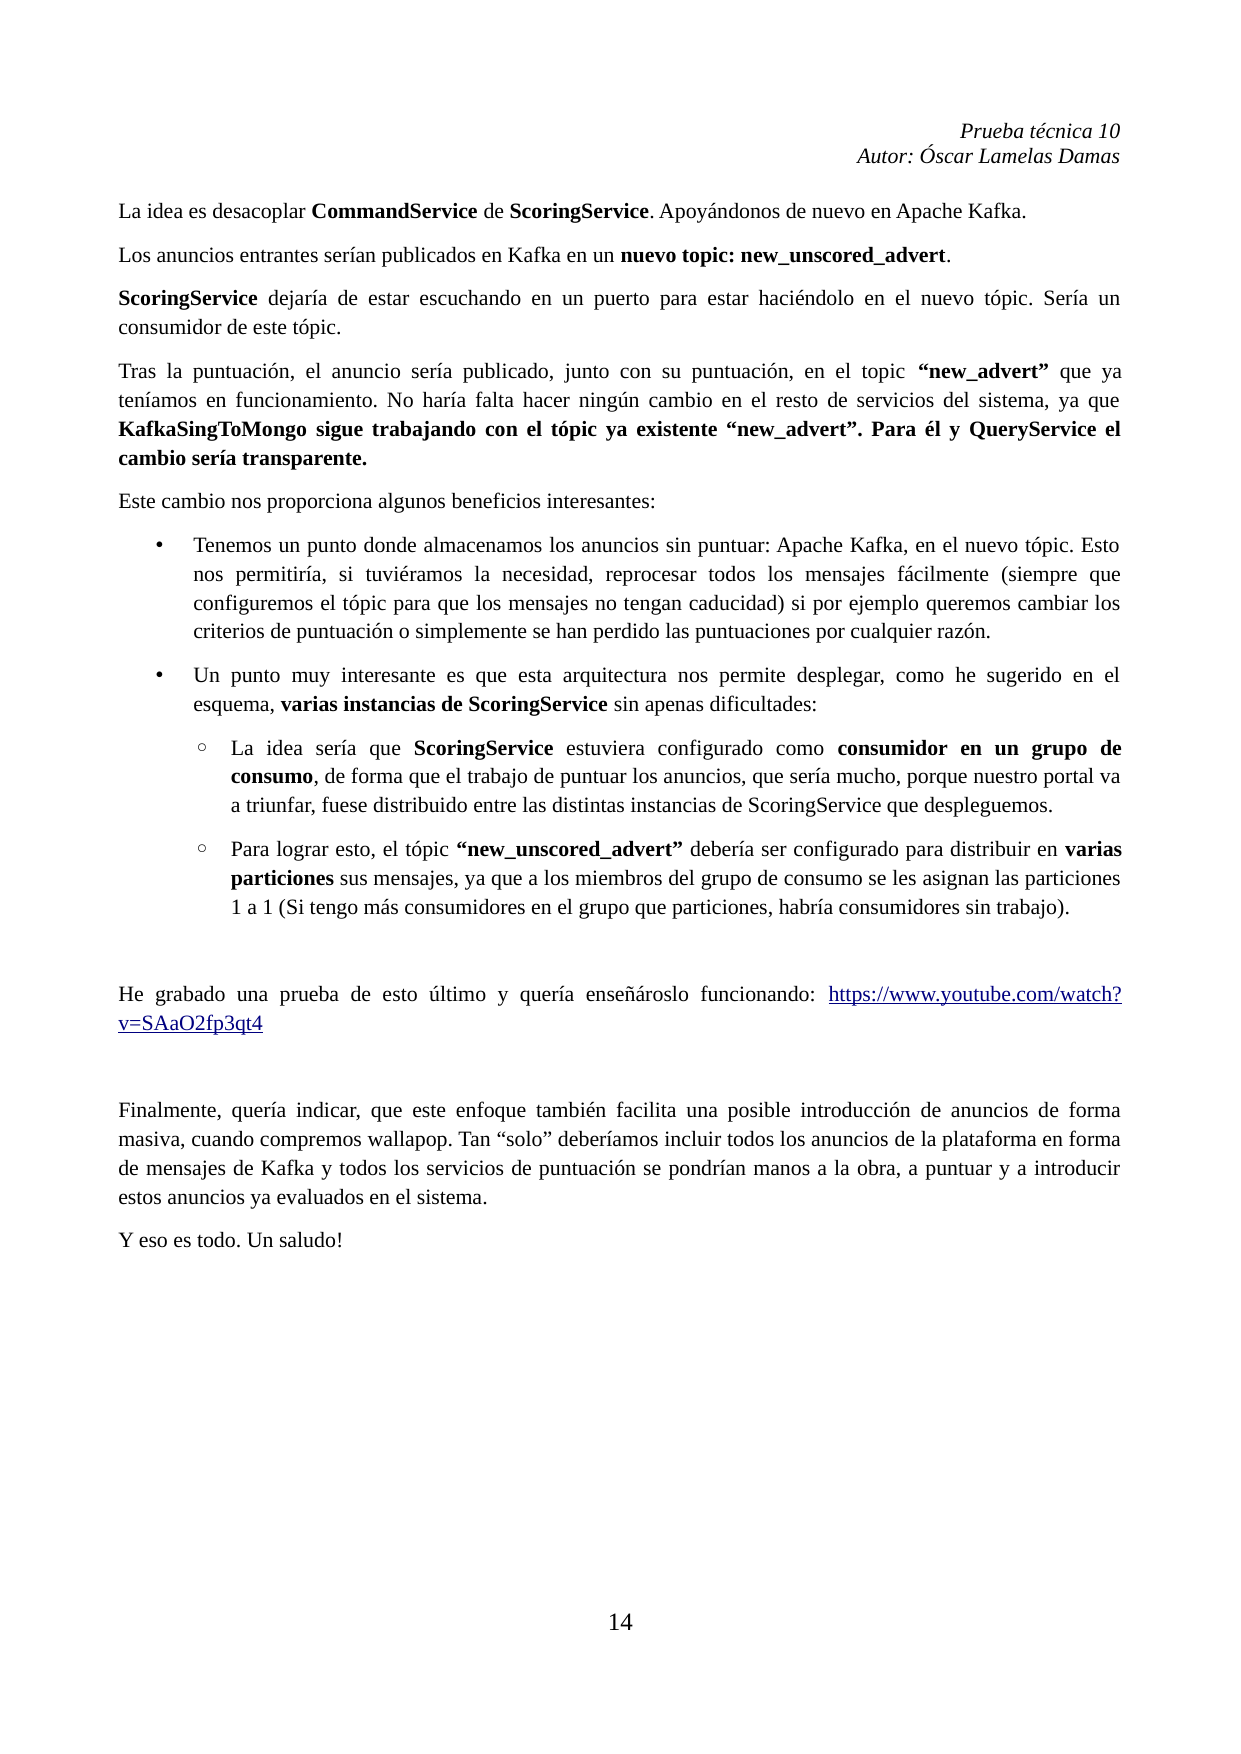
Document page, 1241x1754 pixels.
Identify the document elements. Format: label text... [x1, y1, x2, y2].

list La idea sería que ScoringService estuviera configurado como consumidor en un grupo de consumo, de forma que el trabajo de puntuar los anuncios, que sería mucho, porque nuestro portal va a triunfar, fuese distribuido entre las distintas instancias de ScoringService que despleguemos. [193, 734, 1122, 818]
list Para lograr esto, el tópic “new_unscored_advert” debería ser configurado para distribuir en varias particiones sus mensajes, ya que a los miembros del grupo de consumo se les asignan las particiones 1 a 1 (Si tengo más consumidores en el grupo que particiones, habría consumidores sin trabajo). [193, 836, 1122, 919]
text Finalmente, quería indicar, que este enfoque también facilita una posible introducción de anuncios de forma masiva, cuando compremos wallapop. Tan “solo” deberíamos incluir todos los anuncios de la plataforma en forma de mensajes de Kafka y todos los servicios de puntuación se pondrían manos a la obra, a puntuar y a introducir estos anuncios ya evaluados en el sistema. [118, 1097, 1122, 1209]
text Y eso es todo. Un saludo! [118, 1227, 1122, 1253]
text ScoringService dejaría de estar escuchando en un puerto para estar haciéndolo en el nuevo tópic. Sería un consumidor de este tópic. [118, 285, 1122, 339]
text La idea es desacoplar CommandService de ScoringService. Apoyándonos de nuevo en Apache Kafka. [118, 198, 1122, 223]
text Este cambio nos proporciona algunos beneficios interesantes: [118, 488, 1122, 513]
text Tras la puntuación, el anuncio sería publicado, junto con su puntuación, en el topic “new_advert” que ya teníamos en funcionamiento. No haría falta hacer ningún cambio en el resto de servicios del sistema, ya que KafkaSingToMongo sigue trabajando con el tópic ya existente “new_advert”. Para él y QueryService el cambio sería transparente. [118, 358, 1122, 470]
text Los anuncios entrantes serían publicados en Kafka en un nuevo topic: new_unscored_advert. [118, 242, 1122, 267]
list Un punto muy interesante es que esta arquitectura nos permite desplegar, como he sugerido en el esquema, varias instancias de ScoringService sin apenas dificultades: [156, 662, 1122, 716]
text He grabado una prueba de esto último y quería enseñároslo funcionando: https://www.youtube.com/watch?v=SAaO2fp3qt4 [118, 981, 1122, 1035]
list Tenemos un punto donde almacenamos los anuncios sin puntuar: Apache Kafka, en el nuevo tópic. Esto nos permitiría, si tuviéramos la necesidad, reprocesar todos los mensajes fácilmente (siempre que configuremos el tópic para que los mensajes no tengan caducidad) si por ejemplo queremos cambiar los criterios de puntuación o simplemente se han perdido las puntuaciones por cualquier razón. [156, 532, 1122, 644]
